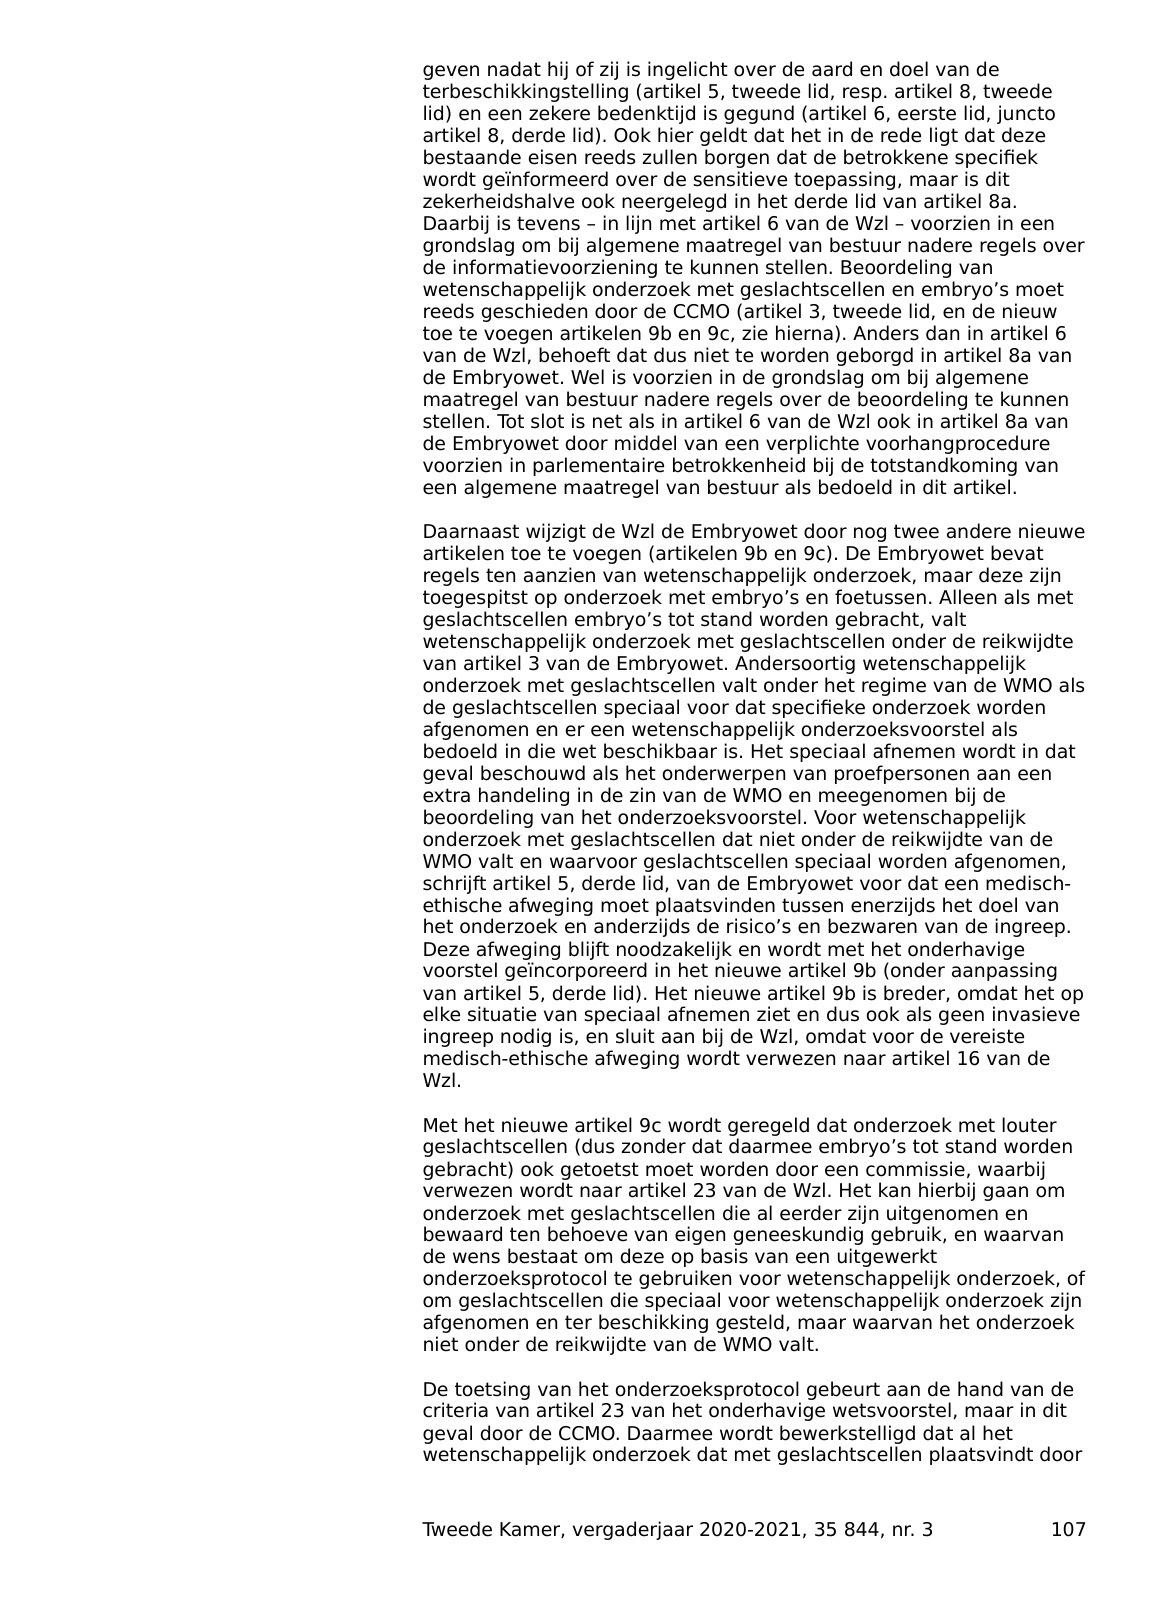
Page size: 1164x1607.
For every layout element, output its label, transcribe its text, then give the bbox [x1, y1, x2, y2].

text Daarnaast wijzigt de Wzl de Embryowet door nog twee andere nieuwe artikelen toe te voegen (artikelen 9b en 9c). De Embryowet bevat regels ten aanzien van wetenschappelijk onderzoek, maar deze zijn toegespitst op onderzoek met embryo’s en foetussen. Alleen als met geslachtscellen embryo’s tot stand worden gebracht, valt wetenschappelijk onderzoek met geslachtscellen onder de reikwijdte van artikel 3 van de Embryowet. Andersoortig wetenschappelijk onderzoek met geslachtscellen valt onder het regime van de WMO als de geslachtscellen speciaal voor dat specifieke onderzoek worden afgenomen en er een wetenschappelijk onderzoeksvoorstel als bedoeld in die wet beschikbaar is. Het speciaal afnemen wordt in dat geval beschouwd als het onderwerpen van proefpersonen aan een extra handeling in de zin van de WMO en meegenomen bij de beoordeling van het onderzoeksvoorstel. Voor wetenschappelijk onderzoek met geslachtscellen dat niet onder de reikwijdte van de WMO valt en waarvoor geslachtscellen speciaal worden afgenomen, schrijft artikel 5, derde lid, van de Embryowet voor dat een medisch-ethische afweging moet plaatsvinden tussen enerzijds het doel van het onderzoek en anderzijds de risico’s en bezwaren van de ingreep. Deze afweging blijft noodzakelijk en wordt met het onderhavige voorstel geïncorporeerd in het nieuwe artikel 9b (onder aanpassing van artikel 5, derde lid). Het nieuwe artikel 9b is breder, omdat het op elke situatie van speciaal afnemen ziet en dus ook als geen invasieve ingreep nodig is, en sluit aan bij de Wzl, omdat voor de vereiste medisch-ethische afweging wordt verwezen naar artikel 16 van de Wzl. [422, 521, 1087, 1092]
text Met het nieuwe artikel 9c wordt geregeld dat onderzoek met louter geslachtscellen (dus zonder dat daarmee embryo’s tot stand worden gebracht) ook getoetst moet worden door een commissie, waarbij verwezen wordt naar artikel 23 van de Wzl. Het kan hierbij gaan om onderzoek met geslachtscellen die al eerder zijn uitgenomen en bewaard ten behoeve van eigen geneeskundig gebruik, en waarvan de wens bestaat om deze op basis van een uitgewerkt onderzoeksprotocol te gebruiken voor wetenschappelijk onderzoek, of om geslachtscellen die speciaal voor wetenschappelijk onderzoek zijn afgenomen en ter beschikking gesteld, maar waarvan het onderzoek niet onder de reikwijdte van de WMO valt. [422, 1114, 1087, 1356]
text De toetsing van het onderzoeksprotocol gebeurt aan de hand van de criteria van artikel 23 van het onderhavige wetsvoorstel, maar in dit geval door de CCMO. Daarmee wordt bewerkstelligd dat al het wetenschappelijk onderzoek dat met geslachtscellen plaatsvindt door [422, 1378, 1087, 1466]
text geven nadat hij of zij is ingelicht over de aard en doel van de terbeschikkingstelling (artikel 5, tweede lid, resp. artikel 8, tweede lid) en een zekere bedenktijd is gegund (artikel 6, eerste lid, juncto artikel 8, derde lid). Ook hier geldt dat het in de rede ligt dat deze bestaande eisen reeds zullen borgen dat de betrokkene specifiek wordt geïnformeerd over de sensitieve toepassing, maar is dit zekerheidshalve ook neergelegd in het derde lid van artikel 8a. Daarbij is tevens – in lijn met artikel 6 van de Wzl – voorzien in een grondslag om bij algemene maatregel van bestuur nadere regels over de informatievoorziening te kunnen stellen. Beoordeling van wetenschappelijk onderzoek met geslachtscellen en embryo’s moet reeds geschieden door de CCMO (artikel 3, tweede lid, en de nieuw toe te voegen artikelen 9b en 9c, zie hierna). Anders dan in artikel 6 van de Wzl, behoeft dat dus niet te worden geborgd in artikel 8a van de Embryowet. Wel is voorzien in de grondslag om bij algemene maatregel van bestuur nadere regels over de beoordeling te kunnen stellen. Tot slot is net als in artikel 6 van de Wzl ook in artikel 8a van de Embryowet door middel van een verplichte voorhangprocedure voorzien in parlementaire betrokkenheid bij de totstandkoming van een algemene maatregel van bestuur als bedoeld in dit artikel. [422, 59, 1087, 499]
